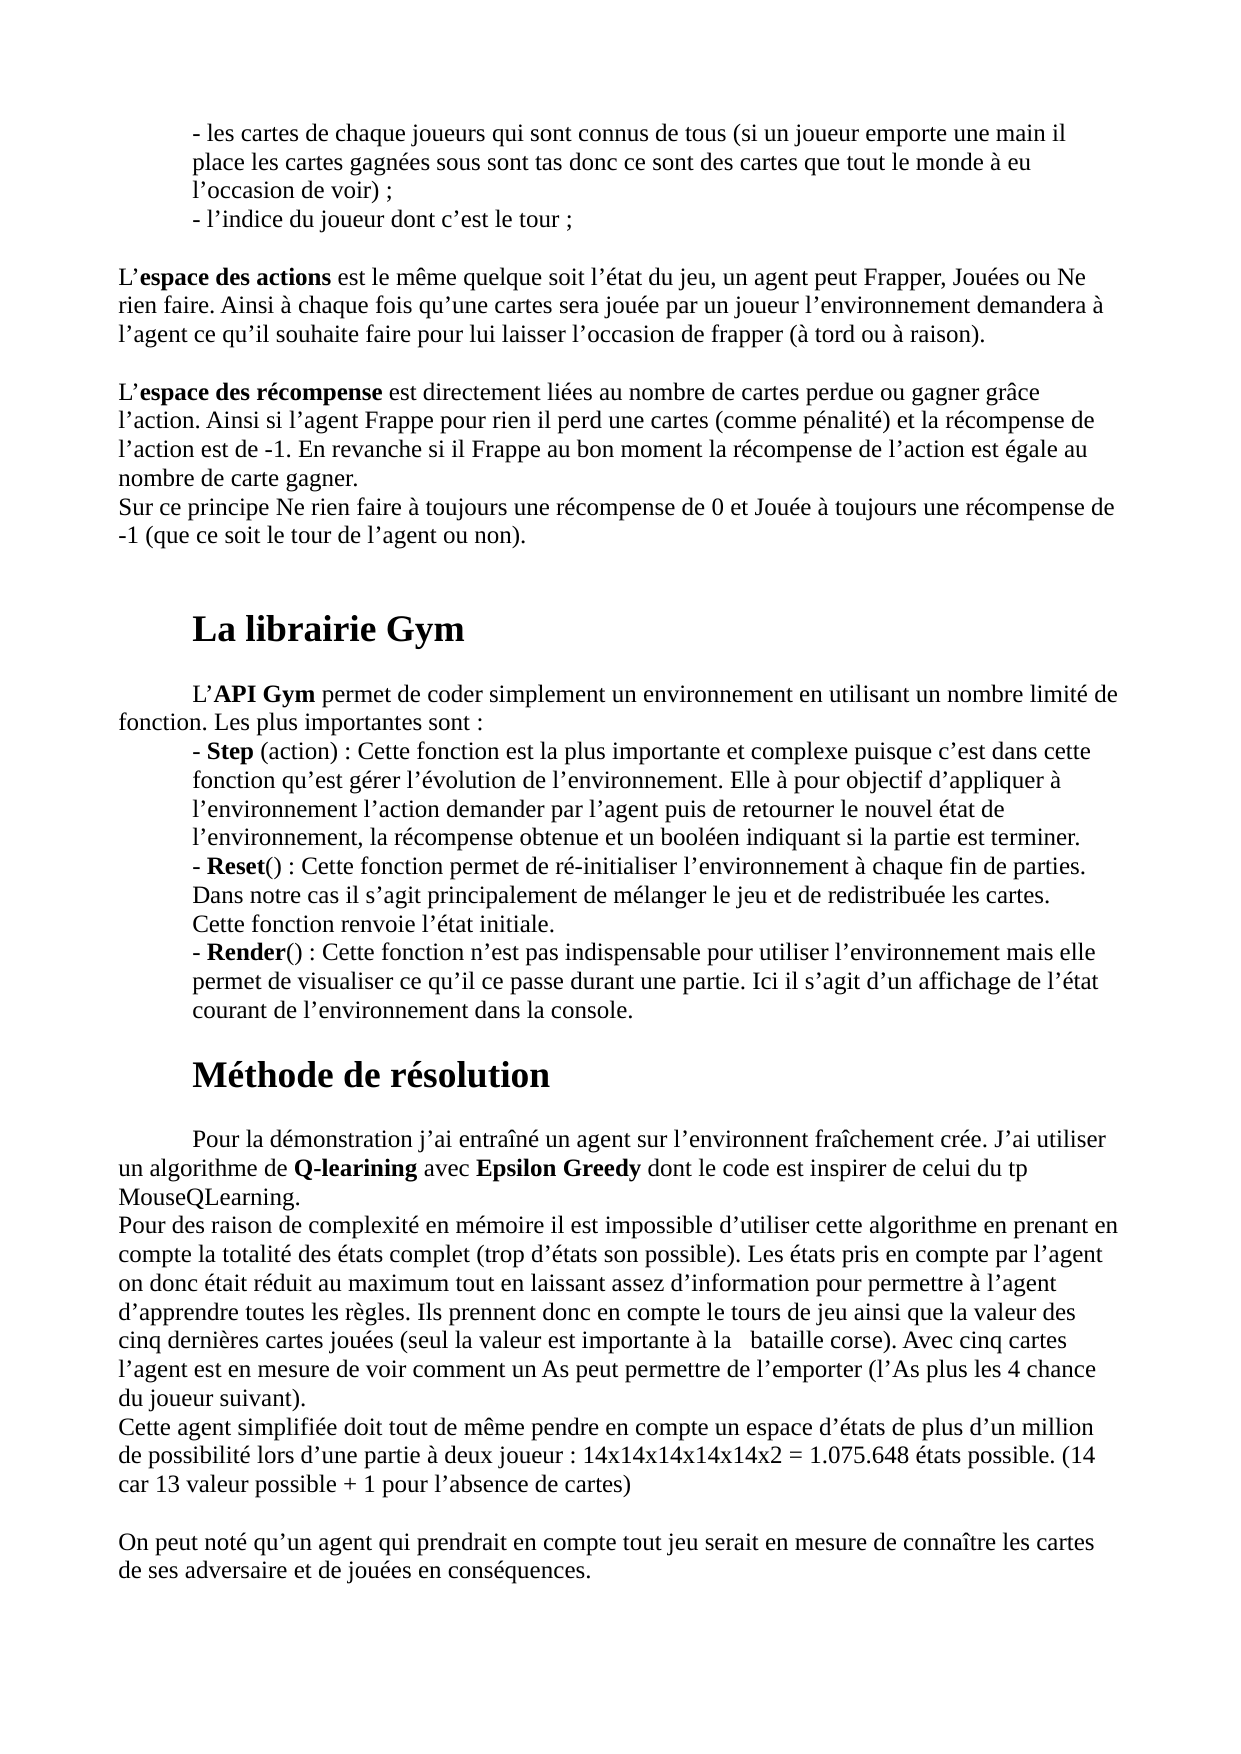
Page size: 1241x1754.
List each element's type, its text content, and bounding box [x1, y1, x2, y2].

text - l’indice du joueur dont c’est le tour ; [192, 204, 1122, 233]
text - Step (action) : Cette fonction est la plus importante et complexe puisque c’est dans cette fonction qu’est gérer l’évolution de l’environnement. Elle à pour objectif d’appliquer à l’environnement l’action demander par l’agent puis de retourner le nouvel état de l’environnement, la récompense obtenue et un booléen indiquant si la partie est terminer. [192, 736, 1122, 851]
text Pour des raison de complexité en mémoire il est impossible d’utiliser cette algorithme en prenant en compte la totalité des états complet (trop d’états son possible). Les états pris en compte par l’agent on donc était réduit au maximum tout en laissant assez d’information pour permettre à l’agent d’apprendre toutes les règles. Ils prennent donc en compte le tours de jeu ainsi que la valeur des cinq dernières cartes jouées (seul la valeur est importante à la bataille corse). Avec cinq cartes l’agent est en mesure de voir comment un As peut permettre de l’emporter (l’As plus les 4 chance du joueur suivant). [118, 1211, 1122, 1412]
text - les cartes de chaque joueurs qui sont connus de tous (si un joueur emporte une main il place les cartes gagnées sous sont tas donc ce sont des cartes que tout le monde à eu l’occasion de voir) ; [192, 118, 1122, 204]
text La librairie Gym [118, 607, 1122, 650]
text Pour la démonstration j’ai entraîné un agent sur l’environnent fraîchement crée. J’ai utiliser un algorithme de Q-learining avec Epsilon Greedy dont le code est inspirer de celui du tp MouseQLearning. [118, 1124, 1122, 1211]
text Cette agent simplifiée doit tout de même pendre en compte un espace d’états de plus d’un million de possibilité lors d’une partie à deux joueur : 14x14x14x14x14x2 = 1.075.648 états possible. (14 car 13 valeur possible + 1 pour l’absence de cartes) [118, 1412, 1122, 1498]
text - Render() : Cette fonction n’est pas indispensable pour utiliser l’environnement mais elle permet de visualiser ce qu’il ce passe durant une partie. Ici il s’agit d’un affichage de l’état courant de l’environnement dans la console. [192, 937, 1122, 1024]
text Cette fonction renvoie l’état initiale. [192, 909, 1122, 937]
text L’espace des récompense est directement liées au nombre de cartes perdue ou gagner grâce l’action. Ainsi si l’agent Frappe pour rien il perd une cartes (comme pénalité) et la récompense de l’action est de -1. En revanche si il Frappe au bon moment la récompense de l’action est égale au nombre de carte gagner. [118, 377, 1122, 492]
text Sur ce principe Ne rien faire à toujours une récompense de 0 et Jouée à toujours une récompense de -1 (que ce soit le tour de l’agent ou non). [118, 492, 1122, 549]
text On peut noté qu’un agent qui prendrait en compte tout jeu serait en mesure de connaître les cartes de ses adversaire et de jouées en conséquences. [118, 1527, 1122, 1584]
text L’espace des actions est le même quelque soit l’état du jeu, un agent peut Frapper, Jouées ou Ne rien faire. Ainsi à chaque fois qu’une cartes sera jouée par un joueur l’environnement demandera à l’agent ce qu’il souhaite faire pour lui laisser l’occasion de frapper (à tord ou à raison). [118, 262, 1122, 348]
text L’API Gym permet de coder simplement un environnement en utilisant un nombre limité de fonction. Les plus importantes sont : [118, 679, 1122, 736]
text - Reset() : Cette fonction permet de ré-initialiser l’environnement à chaque fin de parties. Dans notre cas il s’agit principalement de mélanger le jeu et de redistribuée les cartes. [192, 851, 1122, 909]
text Méthode de résolution [118, 1052, 1122, 1096]
